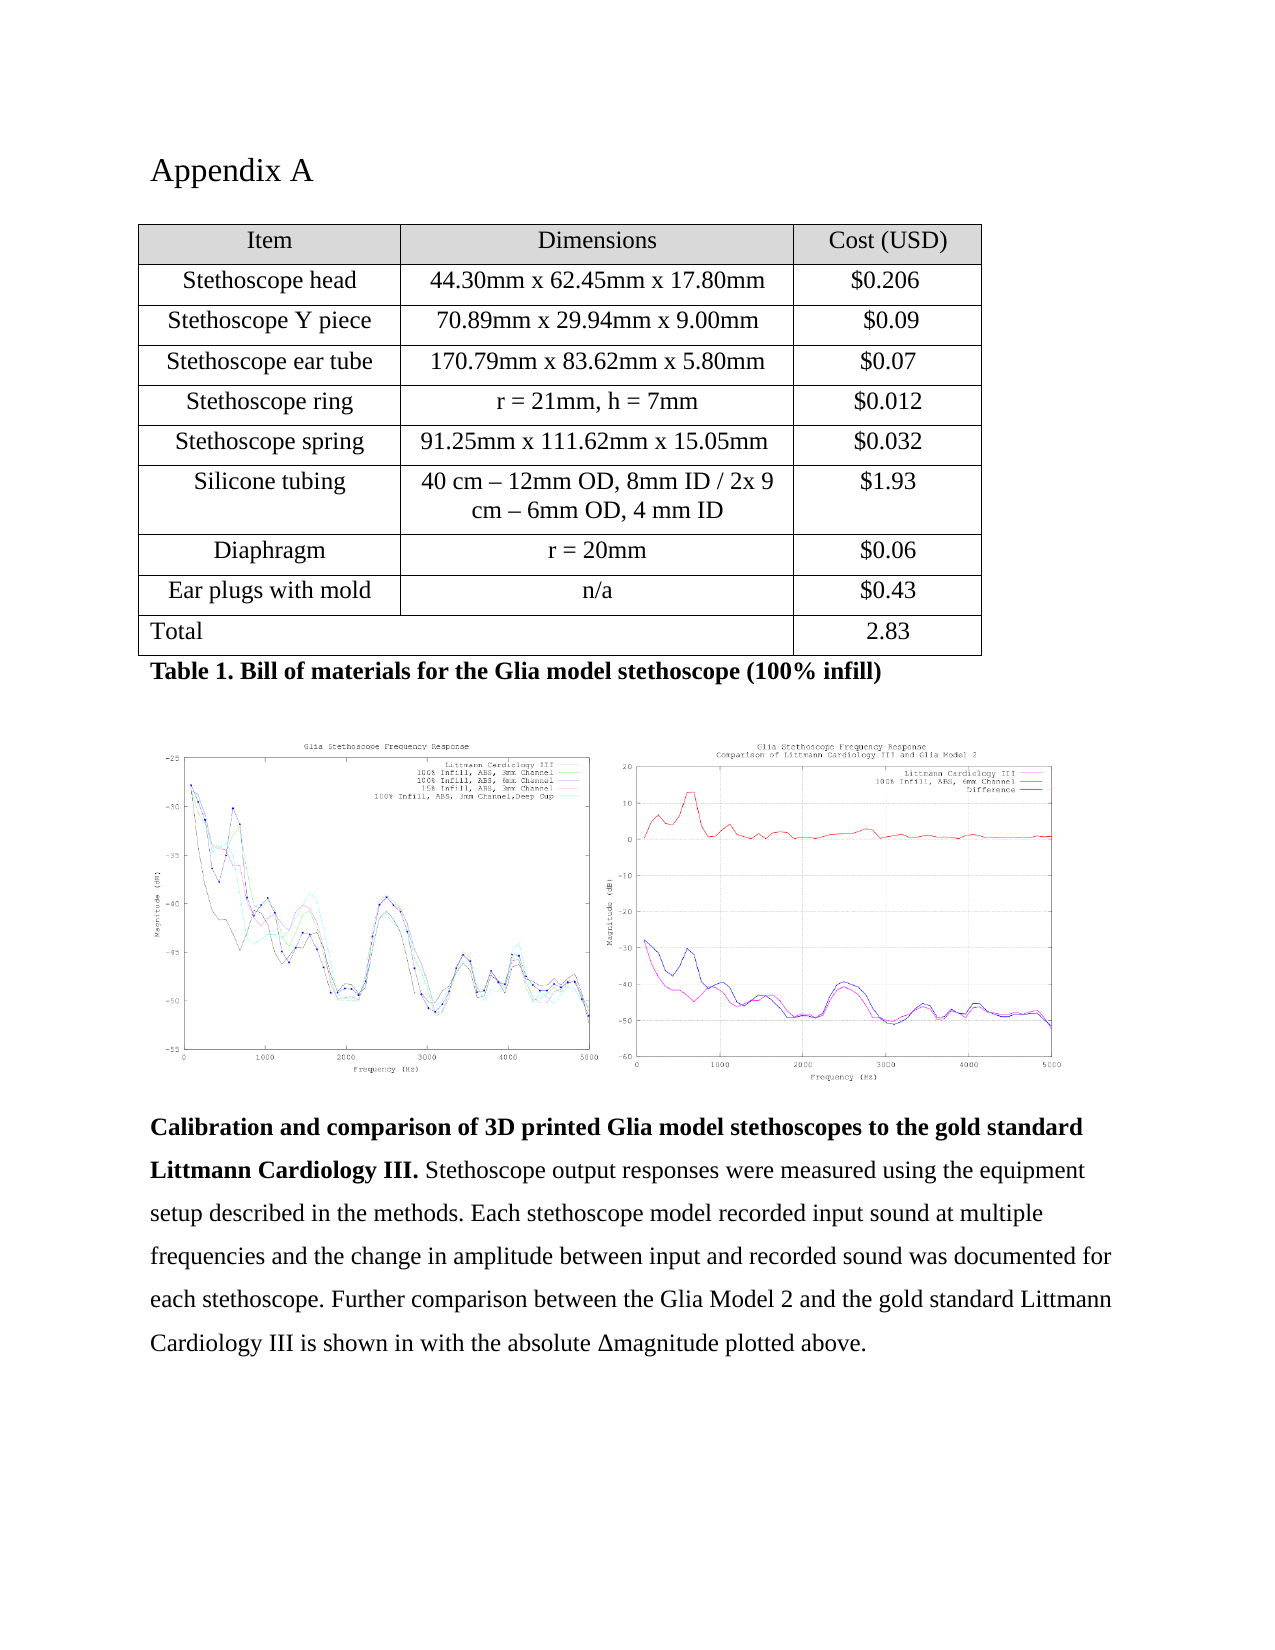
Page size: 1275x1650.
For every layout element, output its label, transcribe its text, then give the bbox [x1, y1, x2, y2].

picture [150, 734, 1066, 1082]
table_header Item [139, 225, 400, 264]
table_cell $0.07 [794, 346, 981, 385]
table_cell 2.83 [794, 616, 981, 655]
table_cell Stethoscope ring [139, 386, 400, 425]
table_cell Stethoscope ear tube [139, 346, 400, 385]
text Table 1. Bill of materials for the Glia model stethoscope (100% infill) [150, 656, 1125, 685]
table_cell 170.79mm x 83.62mm x 5.80mm [401, 346, 793, 385]
table_header Dimensions [401, 225, 793, 264]
text Calibration and comparison of 3D printed Glia model stethoscopes to the gold standard Littmann Cardiology III. Stethoscope output responses were measured using the equipment setup described in the methods. Each stethoscope model recorded input sound at multiple frequencies and the change in amplitude between input and recorded sound was documented for each stethoscope. Further comparison between the Glia Model 2 and the gold standard Littmann Cardiology III is shown in with the absolute Δmagnitude plotted above. [150, 1112, 1125, 1356]
table_cell Ear plugs with mold [139, 576, 400, 615]
table_cell 44.30mm x 62.45mm x 17.80mm [401, 265, 793, 304]
table_cell Silicone tubing [139, 466, 400, 534]
table_cell $0.43 [794, 576, 981, 615]
table_cell 40 cm – 12mm OD, 8mm ID / 2x 9 cm – 6mm OD, 4 mm ID [401, 466, 793, 534]
table_cell n/a [401, 576, 793, 615]
table_cell Stethoscope Y piece [139, 306, 400, 345]
table_header Cost (USD) [794, 225, 981, 264]
table_cell $0.06 [794, 535, 981, 574]
table_cell Stethoscope spring [139, 426, 400, 465]
table_cell Total [139, 616, 793, 655]
table_cell 70.89mm x 29.94mm x 9.00mm [401, 306, 793, 345]
table_cell $0.012 [794, 386, 981, 425]
table_cell $0.032 [794, 426, 981, 465]
table_cell 91.25mm x 111.62mm x 15.05mm [401, 426, 793, 465]
table_cell $1.93 [794, 466, 981, 534]
table_cell Stethoscope head [139, 265, 400, 304]
table_cell r = 21mm, h = 7mm [401, 386, 793, 425]
table_cell r = 20mm [401, 535, 793, 574]
table_cell $0.09 [794, 306, 981, 345]
text Appendix A [150, 150, 1125, 188]
table_cell $0.206 [794, 265, 981, 304]
table_cell Diaphragm [139, 535, 400, 574]
